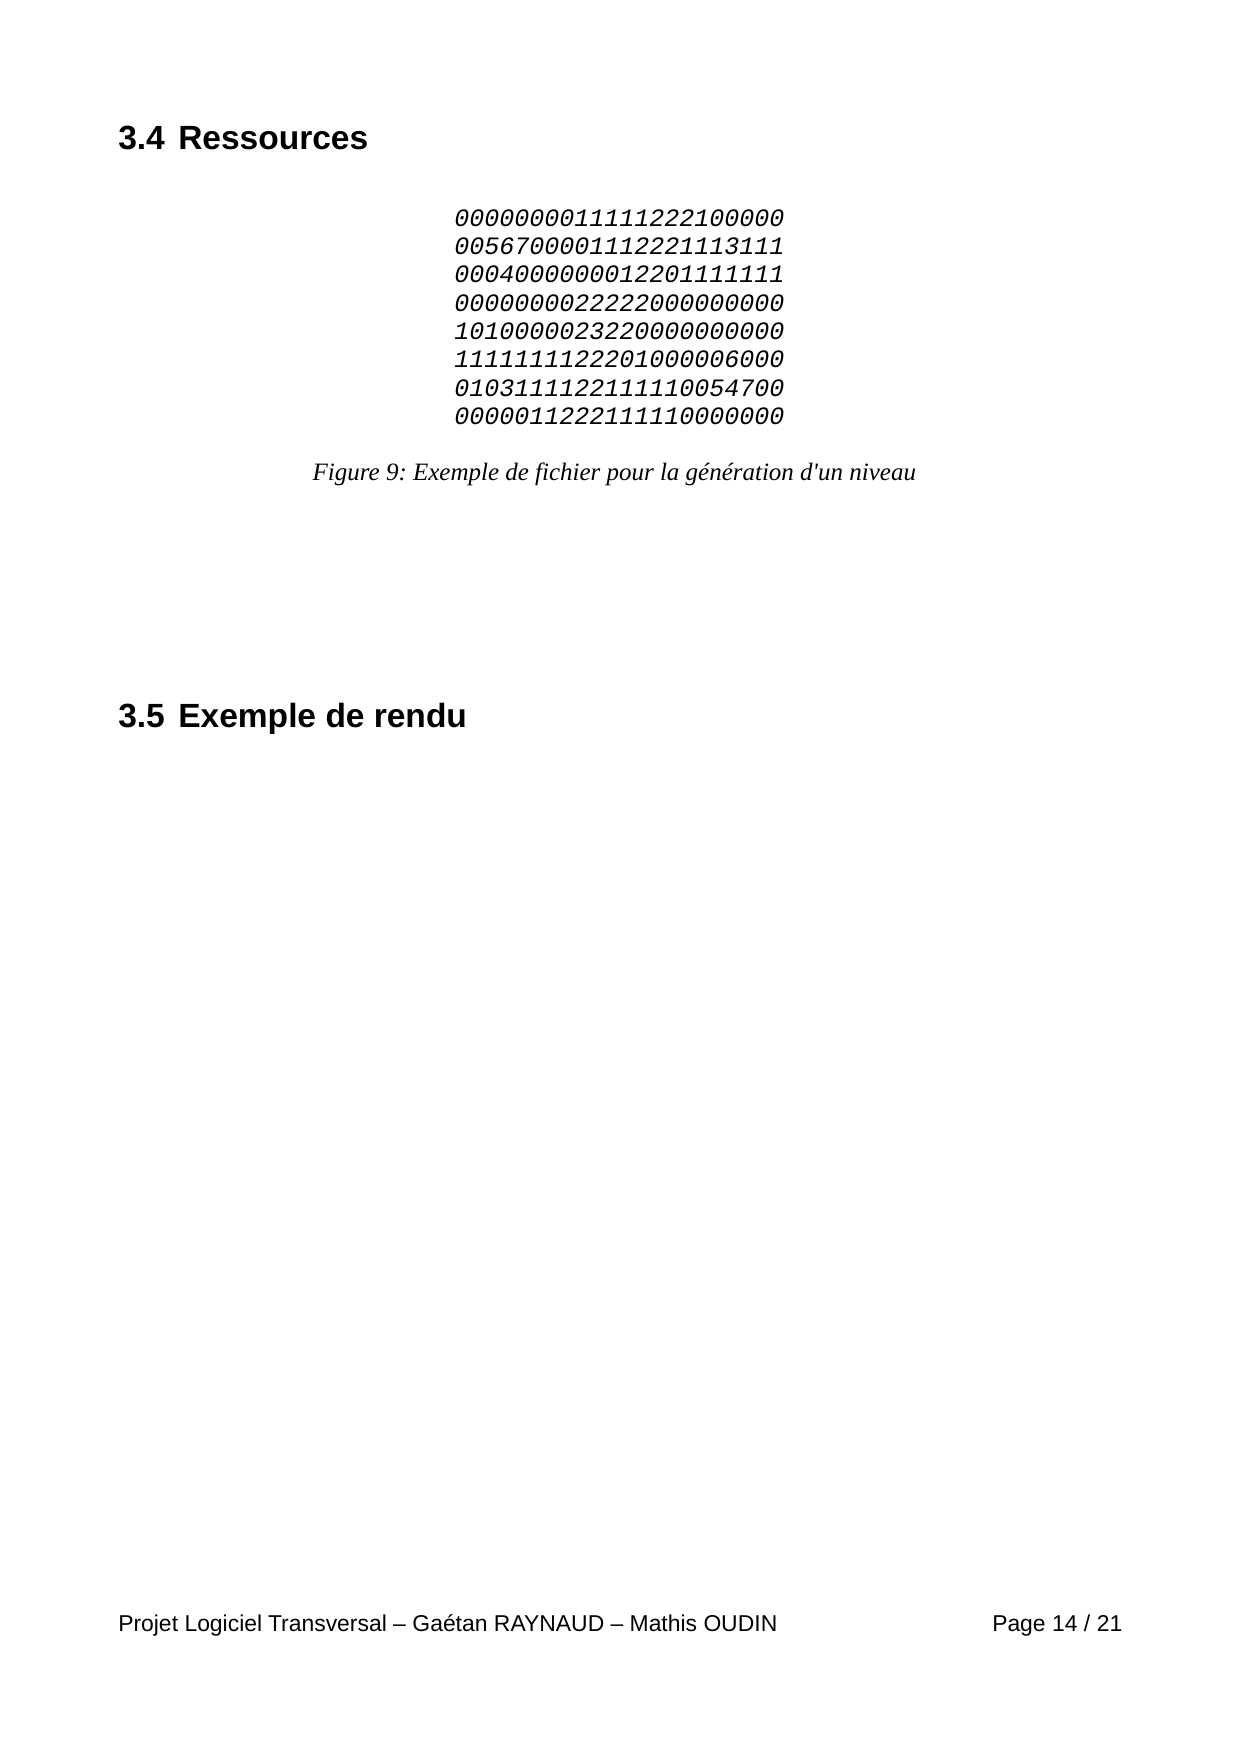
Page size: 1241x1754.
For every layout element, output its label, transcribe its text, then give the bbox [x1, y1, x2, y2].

subtitle Ressources [118, 118, 1122, 157]
subtitle Exemple de rendu [118, 696, 1122, 735]
text Figure 9: Exemple de fichier pour la génération d'un niveau [312, 457, 928, 486]
text 0000000011111222100000 0056700001112221113111 0004000000012201111111 0000000022222000000000 1010000023220000000000 1111111122201000006000 0103111122111110054700 0000011222111110000000 [312, 205, 928, 432]
